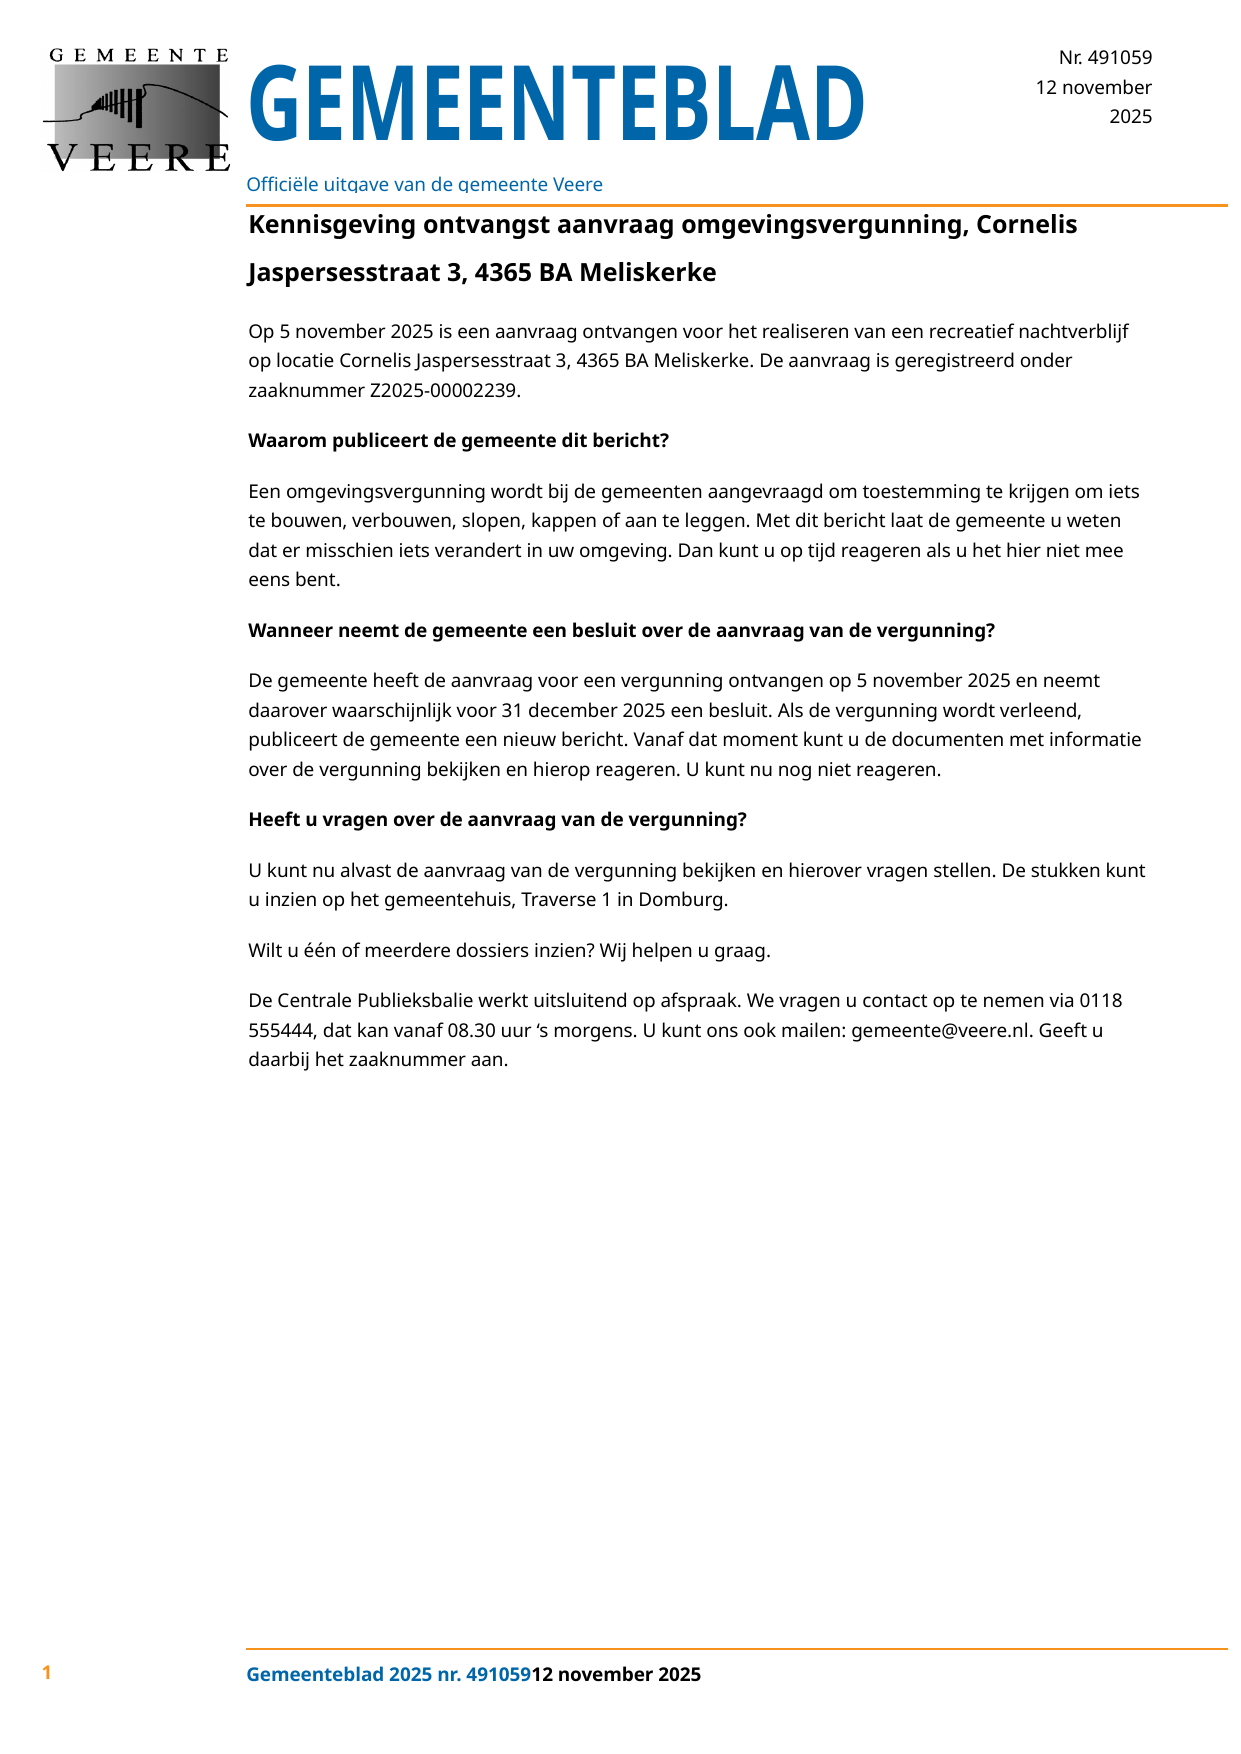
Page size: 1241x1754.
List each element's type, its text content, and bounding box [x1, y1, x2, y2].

text De Centrale Publieksbalie werkt uitsluitend op afspraak. We vragen u contact op te nemen via 0118 555444, dat kan vanaf 08.30 uur ‘s morgens. U kunt ons ook mailen: gemeente@veere.nl. Geeft u daarbij het zaaknummer aan. [248, 987, 1152, 1072]
text Waarom publiceert de gemeente dit bericht? [248, 427, 1152, 453]
picture [41, 47, 231, 172]
text Heeft u vragen over de aanvraag van de vergunning? [248, 807, 1152, 832]
text Een omgevingsvergunning wordt bij de gemeenten aangevraagd om toestemming te krijgen om iets te bouwen, verbouwen, slopen, kappen of aan te leggen. Met dit bericht laat de gemeente u weten dat er misschien iets verandert in uw omgeving. Dan kunt u op tijd reageren als u het hier niet mee eens bent. [248, 478, 1152, 592]
text U kunt nu alvast de aanvraag van de vergunning bekijken en hierover vragen stellen. De stukken kunt u inzien op het gemeentehuis, Traverse 1 in Domburg. [248, 857, 1152, 912]
text Kennisgeving ontvangst aanvraag omgevingsvergunning, Cornelis Jaspersesstraat 3, 4365 BA Meliskerke [248, 207, 1152, 288]
text Wanneer neemt de gemeente een besluit over de aanvraag van de vergunning? [248, 617, 1152, 643]
text Wilt u één of meerdere dossiers inzien? Wij helpen u graag. [248, 937, 1152, 963]
text De gemeente heeft de aanvraag voor een vergunning ontvangen op 5 november 2025 en neemt daarover waarschijnlijk voor 31 december 2025 een besluit. Als de vergunning wordt verleend, publiceert de gemeente een nieuw bericht. Vanaf dat moment kunt u de documenten met informatie over de vergunning bekijken en hierop reageren. U kunt nu nog niet reageren. [248, 667, 1152, 782]
text Op 5 november 2025 is een aanvraag ontvangen voor het realiseren van een recreatief nachtverblijf op locatie Cornelis Jaspersesstraat 3, 4365 BA Meliskerke. De aanvraag is geregistreerd onder zaaknummer Z2025-00002239. [248, 318, 1152, 403]
